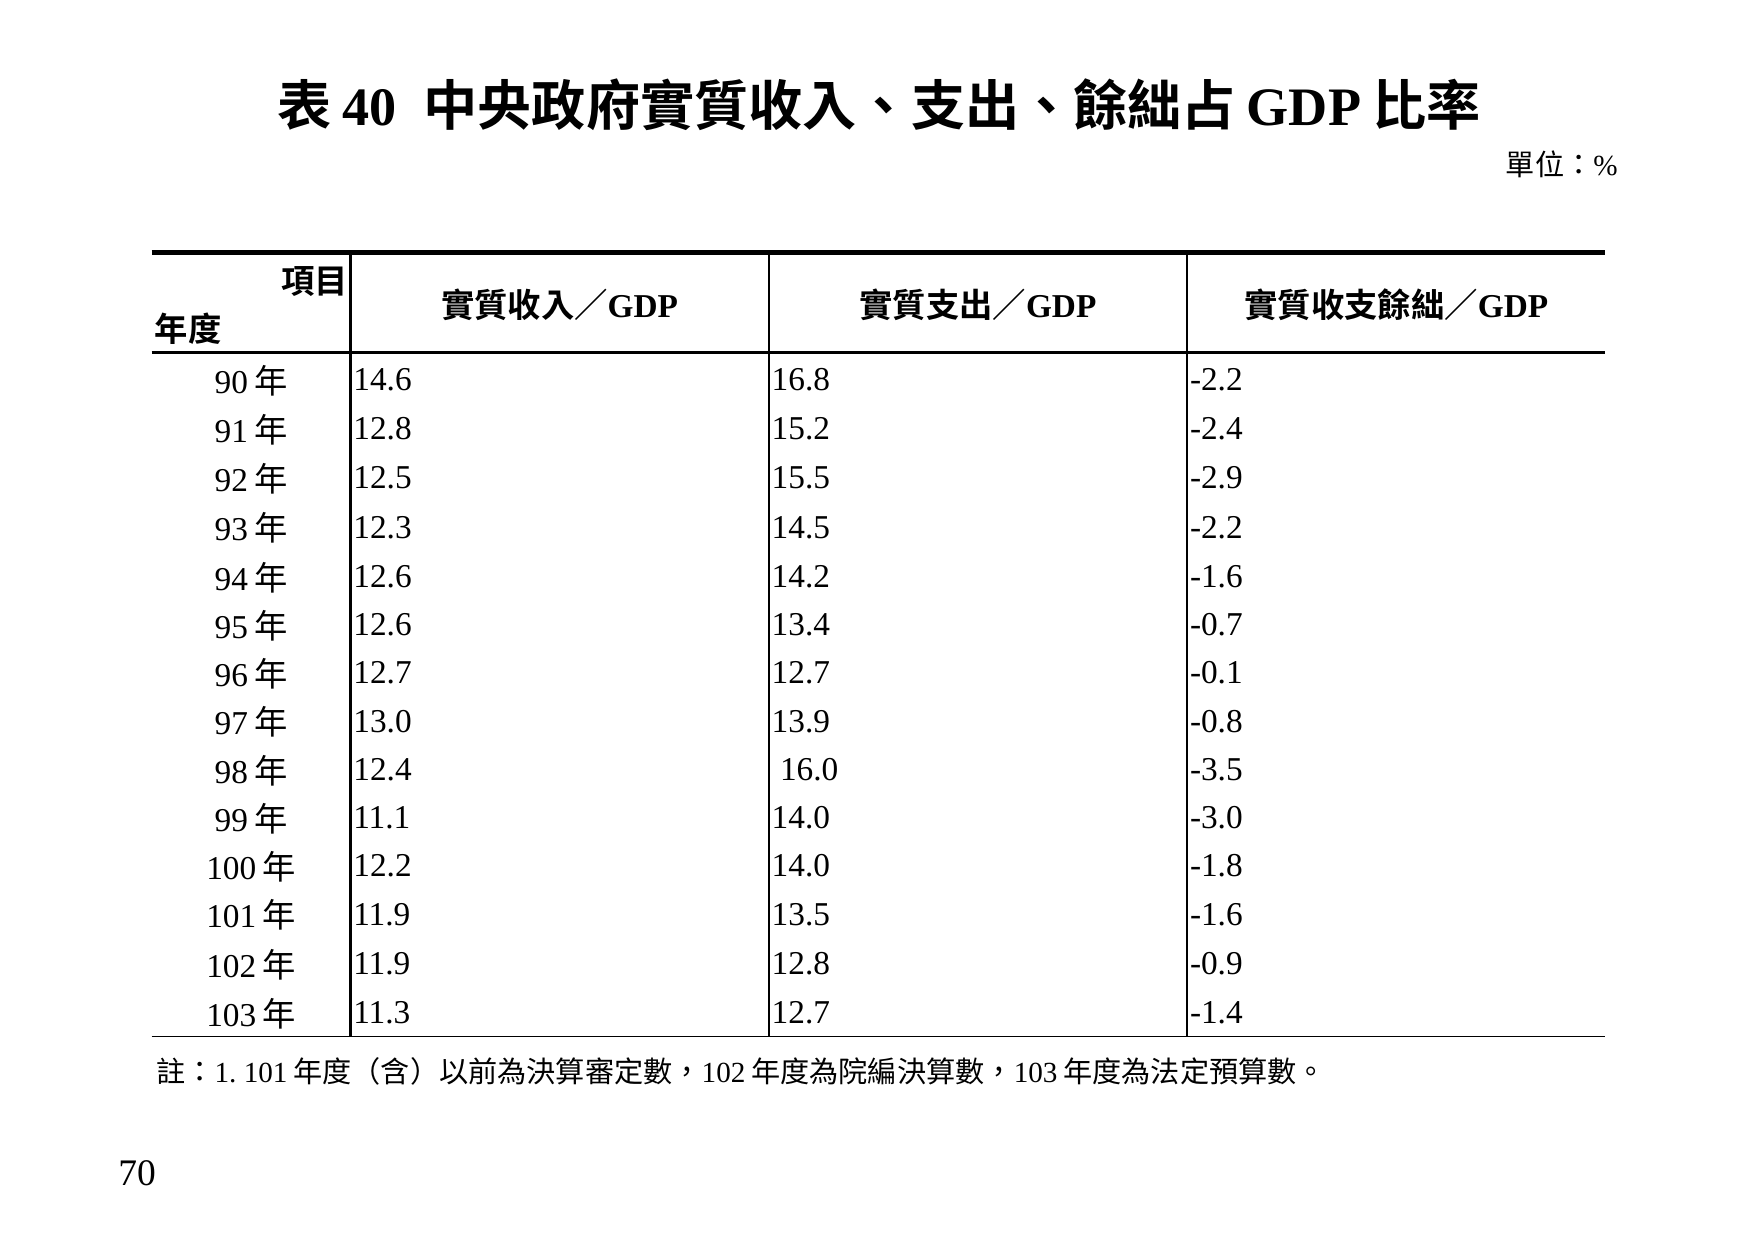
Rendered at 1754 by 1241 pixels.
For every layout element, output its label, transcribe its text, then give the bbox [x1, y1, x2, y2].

text 單位：% [128, 141, 1617, 183]
text 註：1. 101年度（含）以前為決算審定數，102年度為院編決算數，103年度為法定預算數。 [156, 1048, 1602, 1090]
table_cell 96年 [152, 648, 349, 696]
table_cell -2.2 [1188, 354, 1605, 403]
table_cell -3.0 [1188, 793, 1605, 841]
table_cell -0.7 [1188, 600, 1605, 648]
table_cell 101年 [152, 889, 349, 937]
table_cell 92年 [152, 453, 349, 501]
table_cell 12.2 [352, 841, 768, 889]
table_cell -2.2 [1188, 501, 1605, 551]
table_cell 13.0 [352, 696, 768, 744]
table_cell 95年 [152, 600, 349, 648]
table_cell 15.2 [770, 403, 1186, 453]
table_cell -0.8 [1188, 696, 1605, 744]
table_cell 103年 [152, 988, 349, 1036]
table_cell 11.9 [352, 889, 768, 937]
table_cell 94年 [152, 551, 349, 600]
table_cell 12.7 [770, 988, 1186, 1036]
table_cell 15.5 [770, 453, 1186, 501]
table_cell 100年 [152, 841, 349, 889]
table_cell 14.6 [352, 354, 768, 403]
table_cell 12.8 [770, 937, 1186, 988]
table_cell 13.5 [770, 889, 1186, 937]
table_cell 14.2 [770, 551, 1186, 600]
table_header 項目 年度 [152, 255, 349, 351]
table_cell 16.8 [770, 354, 1186, 403]
table_cell -1.6 [1188, 889, 1605, 937]
table_cell 93年 [152, 501, 349, 551]
table_cell 11.3 [352, 988, 768, 1036]
table_cell 98年 [152, 744, 349, 793]
table_cell 99年 [152, 793, 349, 841]
table_cell -3.5 [1188, 744, 1605, 793]
table_cell 12.6 [352, 551, 768, 600]
table_cell 12.8 [352, 403, 768, 453]
table_cell 12.7 [352, 648, 768, 696]
table_cell 11.9 [352, 937, 768, 988]
table_cell 13.9 [770, 696, 1186, 744]
table_cell 11.1 [352, 793, 768, 841]
table_cell -1.4 [1188, 988, 1605, 1036]
table_cell 14.0 [770, 841, 1186, 889]
table_header 實質支出／GDP [770, 255, 1186, 351]
table_cell 12.6 [352, 600, 768, 648]
table_cell 90年 [152, 354, 349, 403]
table_cell 12.3 [352, 501, 768, 551]
table_cell -0.1 [1188, 648, 1605, 696]
table_cell -1.8 [1188, 841, 1605, 889]
table_header 實質收入／GDP [352, 255, 768, 351]
table_cell 91年 [152, 403, 349, 453]
table_cell -2.9 [1188, 453, 1605, 501]
text 表40 中央政府實質收入、支出、餘絀占GDP比率 [128, 63, 1628, 141]
table_cell 14.0 [770, 793, 1186, 841]
table_cell -2.4 [1188, 403, 1605, 453]
table_cell 97年 [152, 696, 349, 744]
table_cell -1.6 [1188, 551, 1605, 600]
table_cell 12.7 [770, 648, 1186, 696]
table_header 實質收支餘絀／GDP [1188, 255, 1605, 351]
table_cell 13.4 [770, 600, 1186, 648]
table_cell 16.0 [770, 744, 1186, 793]
table_cell 12.4 [352, 744, 768, 793]
table_cell -0.9 [1188, 937, 1605, 988]
table_cell 102年 [152, 937, 349, 988]
table_cell 12.5 [352, 453, 768, 501]
table_cell 14.5 [770, 501, 1186, 551]
